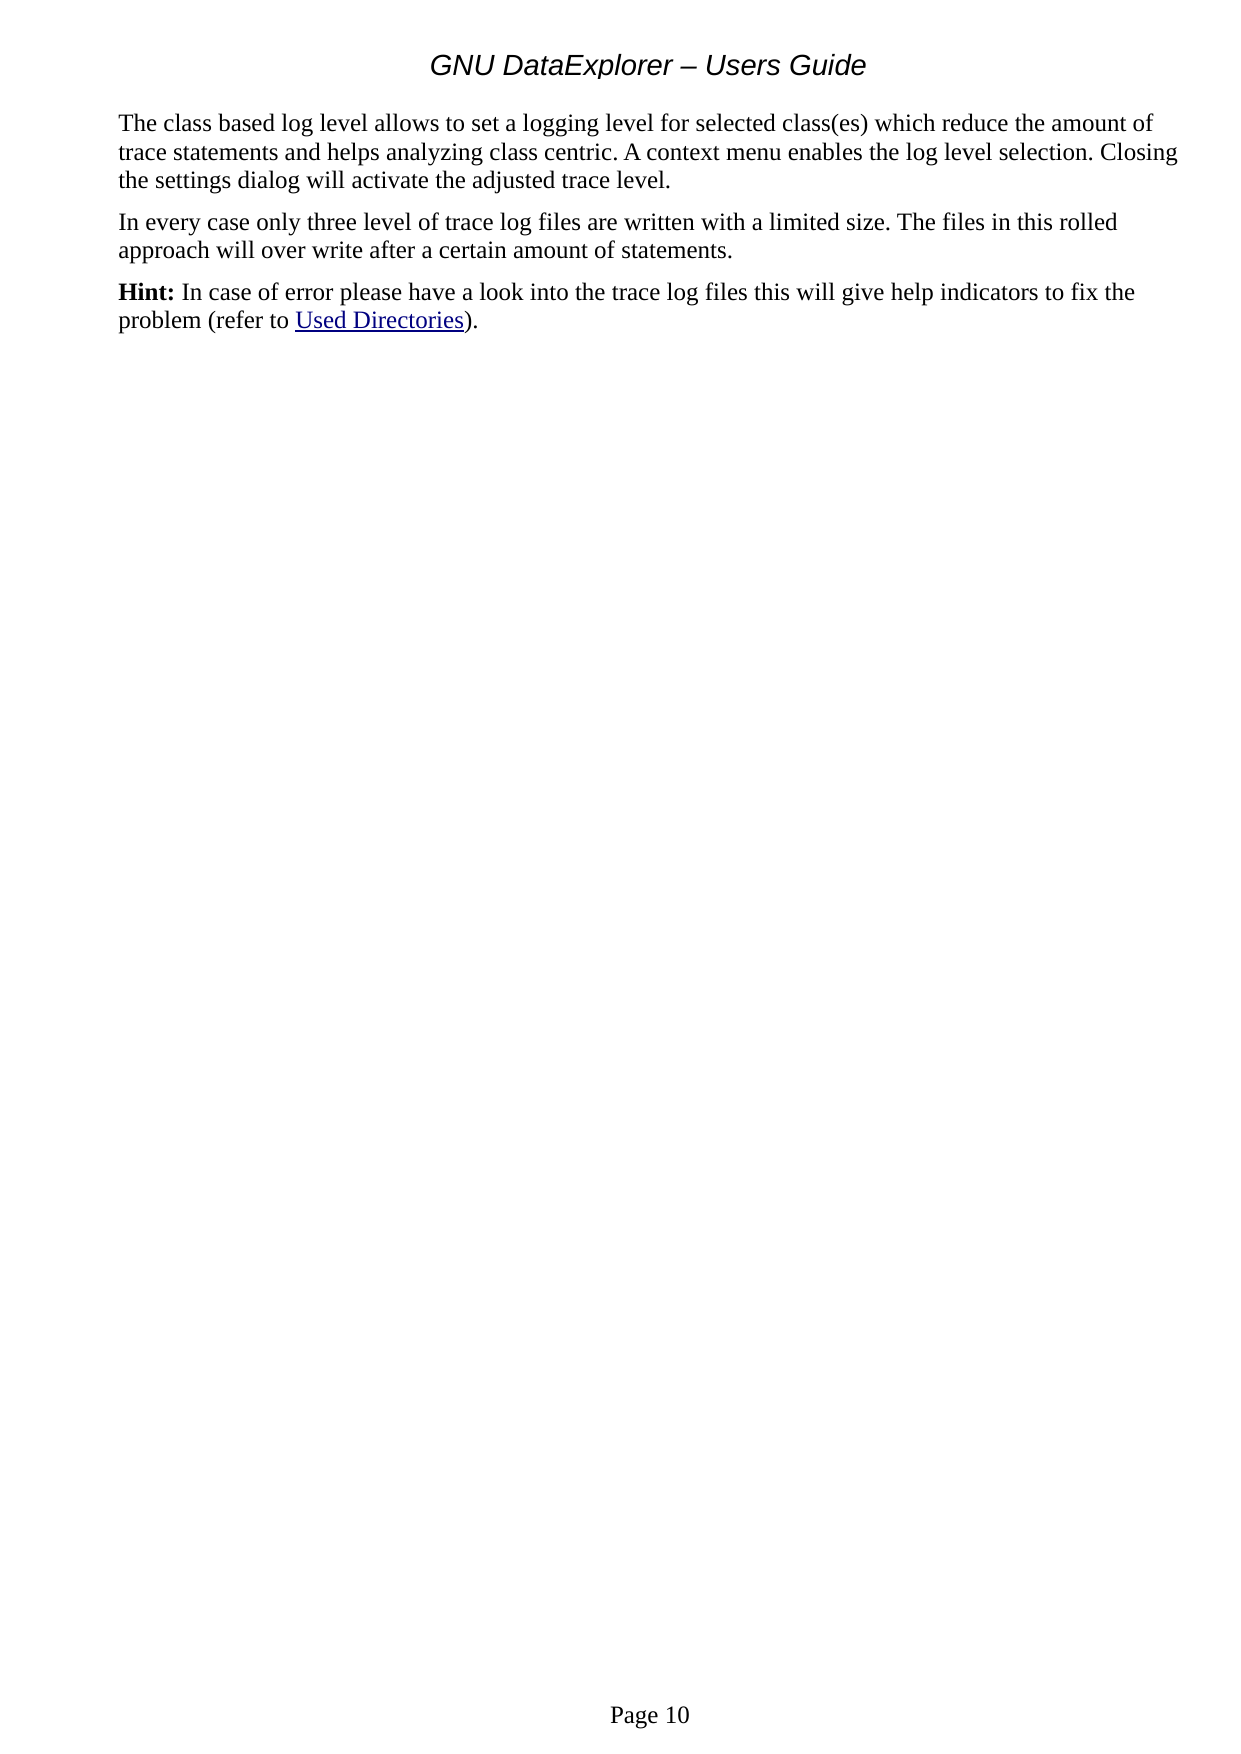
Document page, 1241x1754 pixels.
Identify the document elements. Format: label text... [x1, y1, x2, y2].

text Hint: In case of error please have a look into the trace log files this will give help indicators to fix the problem (refer to Used Directories). [118, 277, 1181, 334]
text The class based log level allows to set a logging level for selected class(es) which reduce the amount of trace statements and helps analyzing class centric. A context menu enables the log level selection. Closing the settings dialog will activate the adjusted trace level. [118, 108, 1181, 194]
text In every case only three level of trace log files are written with a limited size. The files in this rolled approach will over write after a certain amount of statements. [118, 207, 1181, 264]
